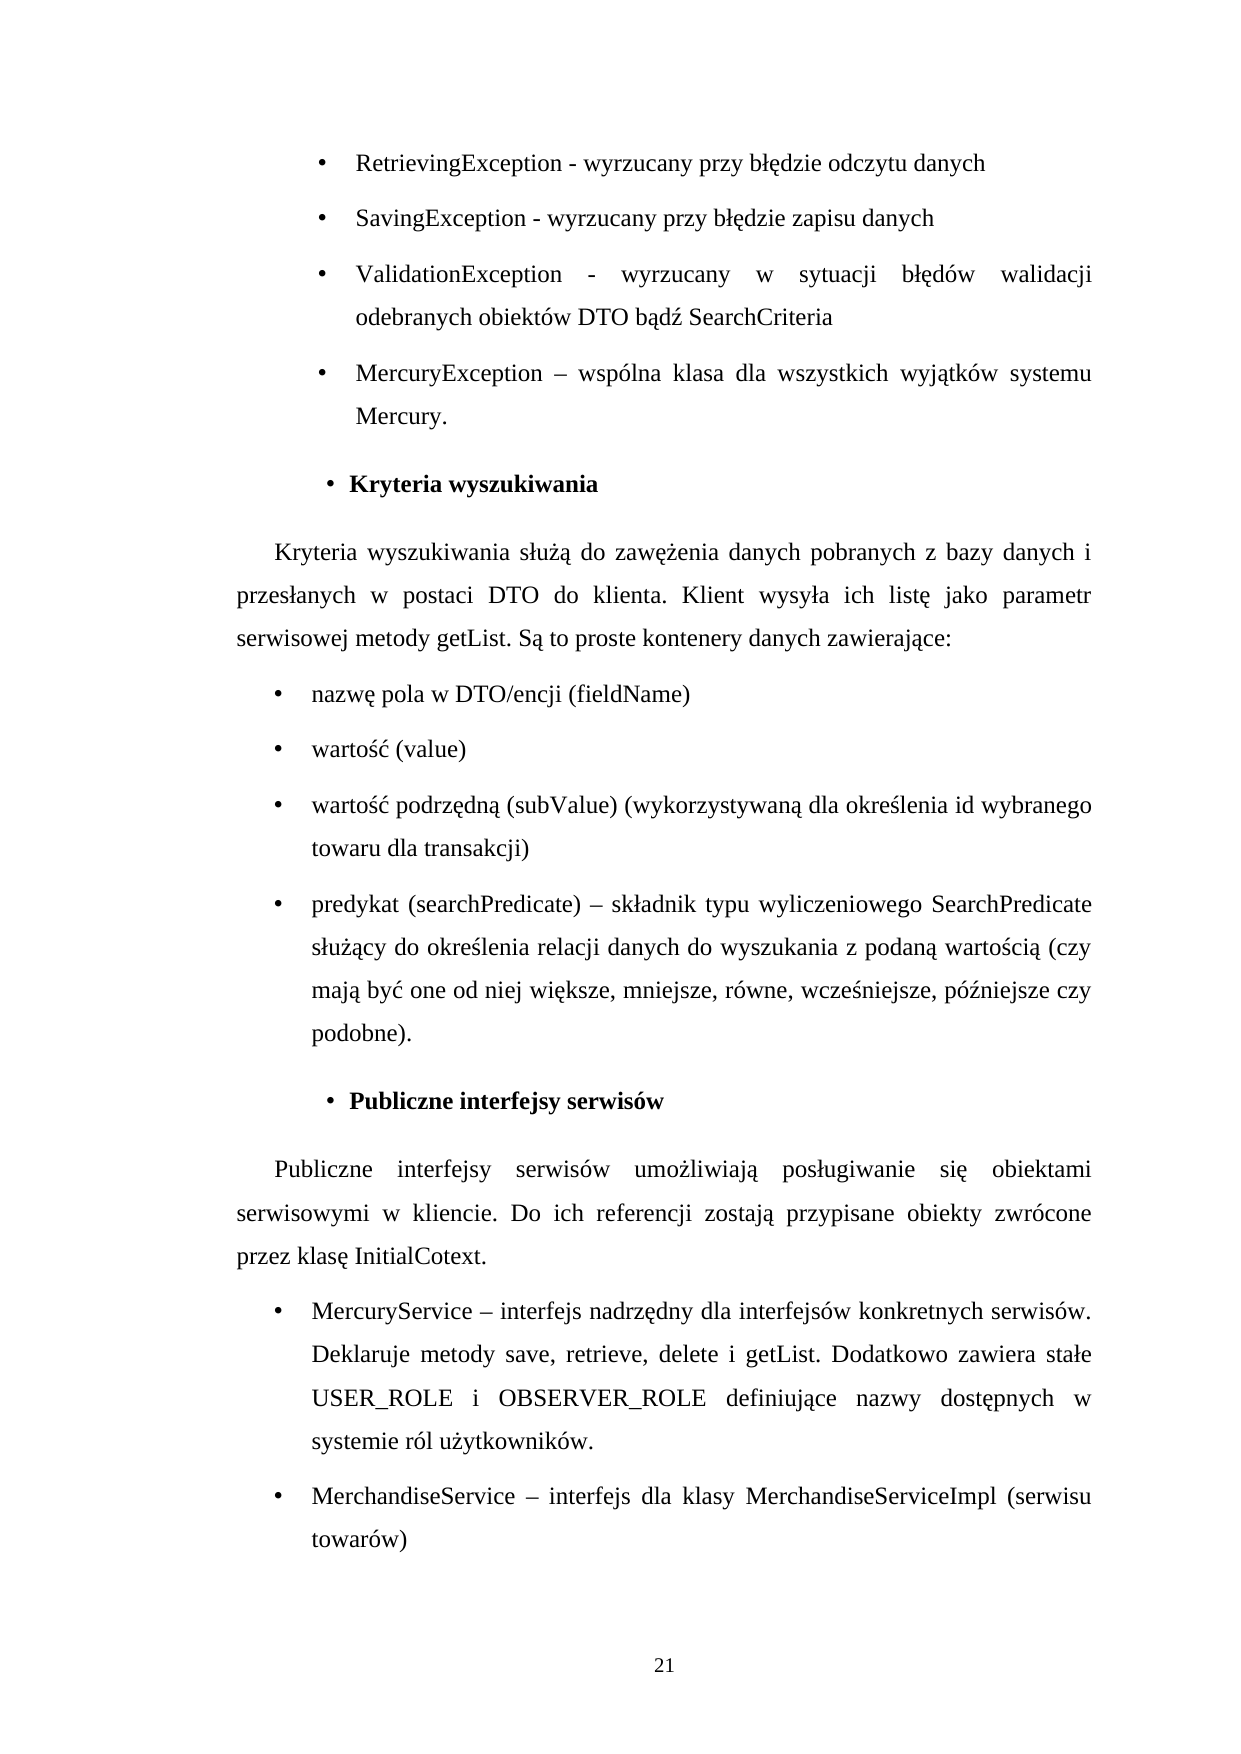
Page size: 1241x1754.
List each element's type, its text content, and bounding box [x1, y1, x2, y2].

list SavingException - wyrzucany przy błędzie zapisu danych [318, 203, 1092, 232]
list wartość (value) [274, 734, 1092, 763]
list RetrievingException - wyrzucany przy błędzie odczytu danych [318, 148, 1092, 176]
list MerchandiseService – interfejs dla klasy MerchandiseServiceImpl (serwisu towarów) [274, 1481, 1092, 1553]
list MercuryService – interfejs nadrzędny dla interfejsów konkretnych serwisów. Deklaruje metody save, retrieve, delete i getList. Dodatkowo zawiera stałe USER_ROLE i OBSERVER_ROLE definiujące nazwy dostępnych w systemie ról użytkowników. [274, 1296, 1092, 1454]
text Publiczne interfejsy serwisów umożliwiają posługiwanie się obiektami serwisowymi w kliencie. Do ich referencji zostają przypisane obiekty zwrócone przez klasę InitialCotext. [236, 1154, 1092, 1269]
list ValidationException - wyrzucany w sytuacji błędów walidacji odebranych obiektów DTO bądź SearchCriteria [318, 259, 1092, 331]
subtitle Publiczne interfejsy serwisów [326, 1086, 1092, 1115]
list wartość podrzędną (subValue) (wykorzystywaną dla określenia id wybranego towaru dla transakcji) [274, 790, 1092, 862]
subtitle Kryteria wyszukiwania [326, 469, 1092, 498]
list MercuryException – wspólna klasa dla wszystkich wyjątków systemu Mercury. [318, 358, 1092, 429]
list predykat (searchPredicate) – składnik typu wyliczeniowego SearchPredicate służący do określenia relacji danych do wyszukania z podaną wartością (czy mają być one od niej większe, mniejsze, równe, wcześniejsze, późniejsze czy podobne). [274, 889, 1092, 1047]
text Kryteria wyszukiwania służą do zawężenia danych pobranych z bazy danych i przesłanych w postaci DTO do klienta. Klient wysyła ich listę jako parametr serwisowej metody getList. Są to proste kontenery danych zawierające: [236, 537, 1092, 652]
list nazwę pola w DTO/encji (fieldName) [274, 679, 1092, 708]
